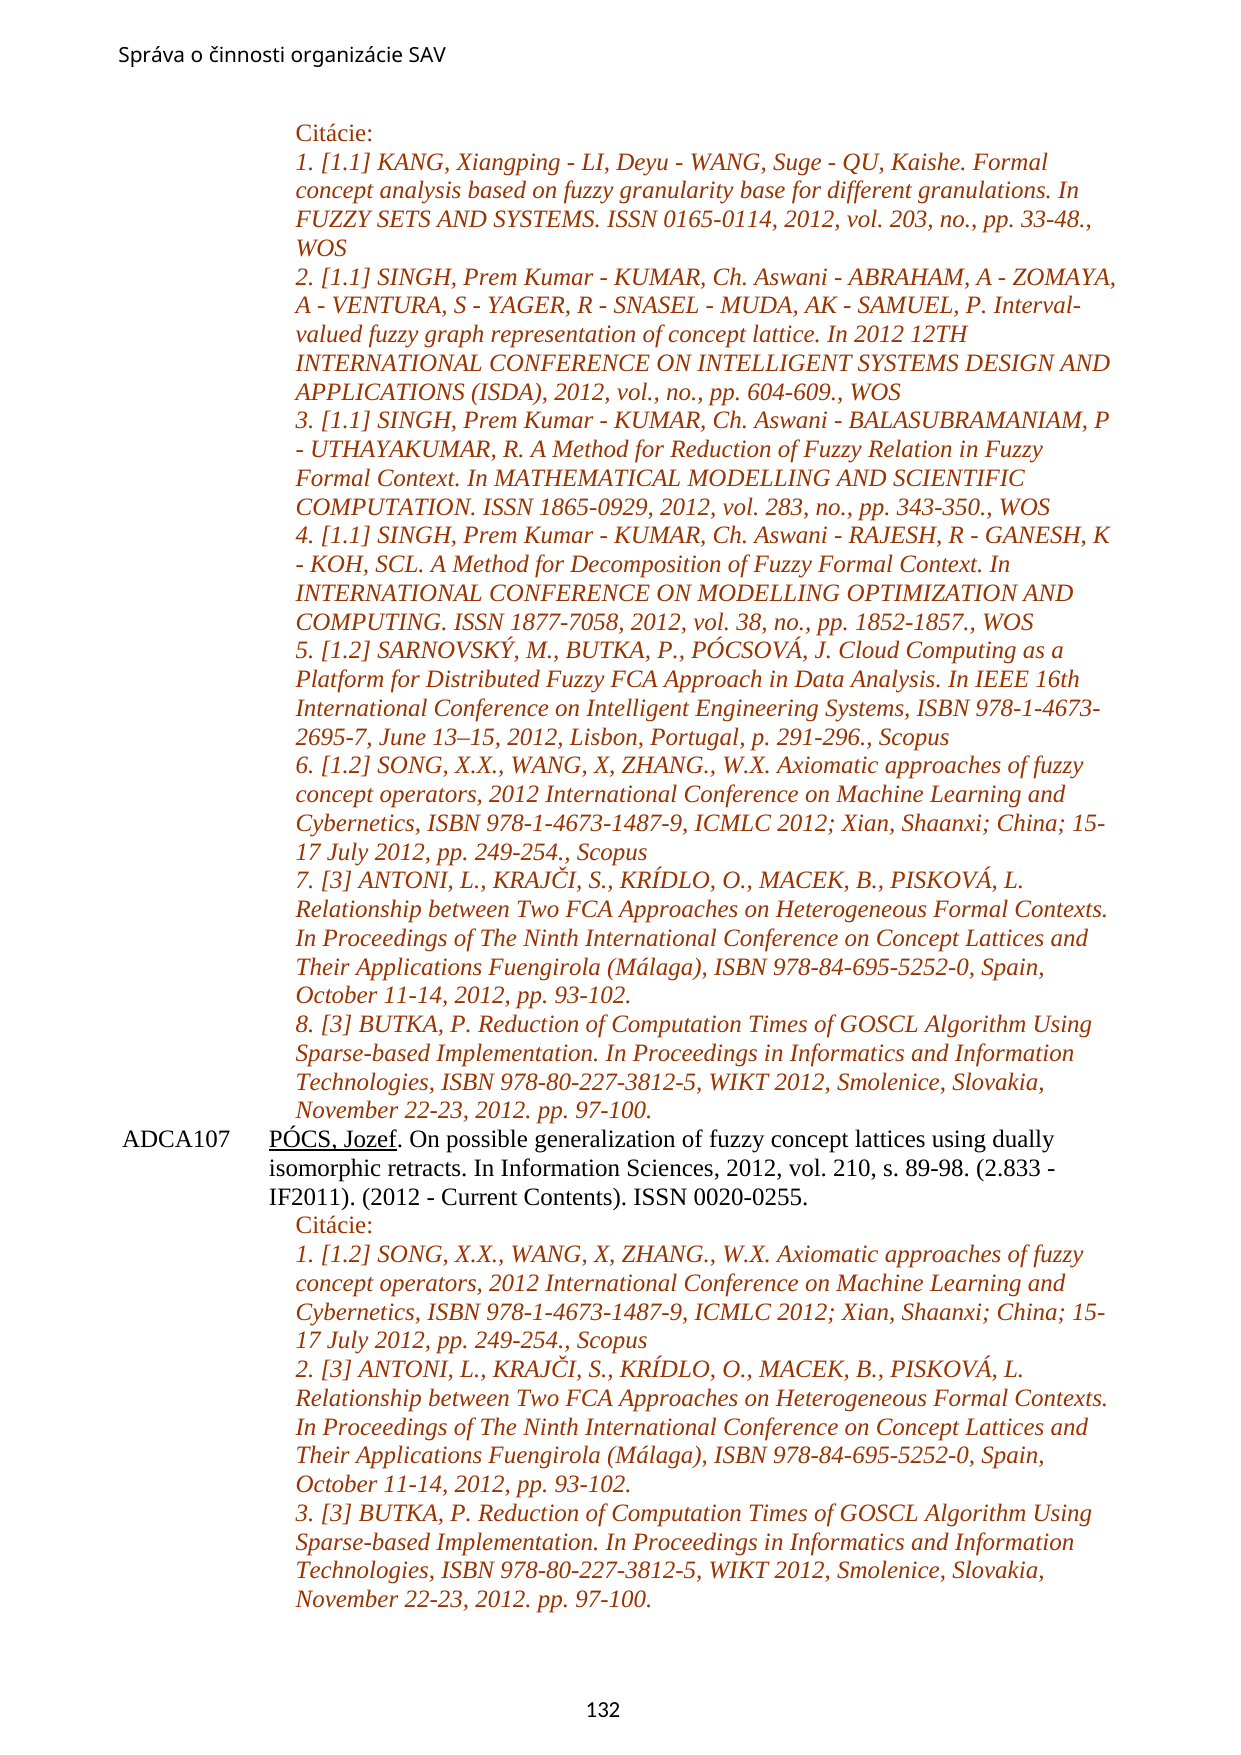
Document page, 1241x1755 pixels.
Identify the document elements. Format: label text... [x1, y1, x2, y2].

text 3. [3] BUTKA, P. Reduction of Computation Times of GOSCL Algorithm Using Sparse-based Implementation. In Proceedings in Informatics and Information Technologies, ISBN 978-80-227-3812-5, WIKT 2012, Smolenice, Slovakia, November 22-23, 2012. pp. 97-100. [295, 1498, 1122, 1613]
text 2. [3] ANTONI, L., KRAJČI, S., KRÍDLO, O., MACEK, B., PISKOVÁ, L. Relationship between Two FCA Approaches on Heterogeneous Formal Contexts. In Proceedings of The Ninth International Conference on Concept Lattices and Their Applications Fuengirola (Málaga), ISBN 978-84-695-5252-0, Spain, October 11-14, 2012, pp. 93-102. [295, 1354, 1122, 1498]
text 1. [1.1] KANG, Xiangping - LI, Deyu - WANG, Suge - QU, Kaishe. Formal concept analysis based on fuzzy granularity base for different granulations. In FUZZY SETS AND SYSTEMS. ISSN 0165-0114, 2012, vol. 203, no., pp. 33-48., WOS [295, 147, 1122, 262]
text Citácie: [295, 118, 1122, 147]
table_header ADCA107 [122, 1124, 269, 1211]
text 4. [1.1] SINGH, Prem Kumar - KUMAR, Ch. Aswani - RAJESH, R - GANESH, K - KOH, SCL. A Method for Decomposition of Fuzzy Formal Context. In INTERNATIONAL CONFERENCE ON MODELLING OPTIMIZATION AND COMPUTING. ISSN 1877-7058, 2012, vol. 38, no., pp. 1852-1857., WOS [295, 521, 1122, 636]
text 1. [1.2] SONG, X.X., WANG, X, ZHANG., W.X. Axiomatic approaches of fuzzy concept operators, 2012 International Conference on Machine Learning and Cybernetics, ISBN 978-1-4673-1487-9, ICMLC 2012; Xian, Shaanxi; China; 15-17 July 2012, pp. 249-254., Scopus [295, 1239, 1122, 1354]
text 7. [3] ANTONI, L., KRAJČI, S., KRÍDLO, O., MACEK, B., PISKOVÁ, L. Relationship between Two FCA Approaches on Heterogeneous Formal Contexts. In Proceedings of The Ninth International Conference on Concept Lattices and Their Applications Fuengirola (Málaga), ISBN 978-84-695-5252-0, Spain, October 11-14, 2012, pp. 93-102. [295, 866, 1122, 1009]
text 2. [1.1] SINGH, Prem Kumar - KUMAR, Ch. Aswani - ABRAHAM, A - ZOMAYA, A - VENTURA, S - YAGER, R - SNASEL - MUDA, AK - SAMUEL, P. Interval-valued fuzzy graph representation of concept lattice. In 2012 12TH INTERNATIONAL CONFERENCE ON INTELLIGENT SYSTEMS DESIGN AND APPLICATIONS (ISDA), 2012, vol., no., pp. 604-609., WOS [295, 262, 1122, 406]
text 3. [1.1] SINGH, Prem Kumar - KUMAR, Ch. Aswani - BALASUBRAMANIAM, P - UTHAYAKUMAR, R. A Method for Reduction of Fuzzy Relation in Fuzzy Formal Context. In MATHEMATICAL MODELLING AND SCIENTIFIC COMPUTATION. ISSN 1865-0929, 2012, vol. 283, no., pp. 343-350., WOS [295, 406, 1122, 521]
text 6. [1.2] SONG, X.X., WANG, X, ZHANG., W.X. Axiomatic approaches of fuzzy concept operators, 2012 International Conference on Machine Learning and Cybernetics, ISBN 978-1-4673-1487-9, ICMLC 2012; Xian, Shaanxi; China; 15-17 July 2012, pp. 249-254., Scopus [295, 751, 1122, 866]
table_header PÓCS, Jozef. On possible generalization of fuzzy concept lattices using dually isomorphic retracts. In Information Sciences, 2012, vol. 210, s. 89-98. (2.833 - IF2011). (2012 - Current Contents). ISSN 0020-0255. [269, 1124, 1122, 1211]
text 8. [3] BUTKA, P. Reduction of Computation Times of GOSCL Algorithm Using Sparse-based Implementation. In Proceedings in Informatics and Information Technologies, ISBN 978-80-227-3812-5, WIKT 2012, Smolenice, Slovakia, November 22-23, 2012. pp. 97-100. [295, 1009, 1122, 1124]
text Citácie: [295, 1211, 1122, 1239]
text 5. [1.2] SARNOVSKÝ, M., BUTKA, P., PÓCSOVÁ, J. Cloud Computing as a Platform for Distributed Fuzzy FCA Approach in Data Analysis. In IEEE 16th International Conference on Intelligent Engineering Systems, ISBN 978-1-4673-2695-7, June 13–15, 2012, Lisbon, Portugal, p. 291-296., Scopus [295, 636, 1122, 751]
